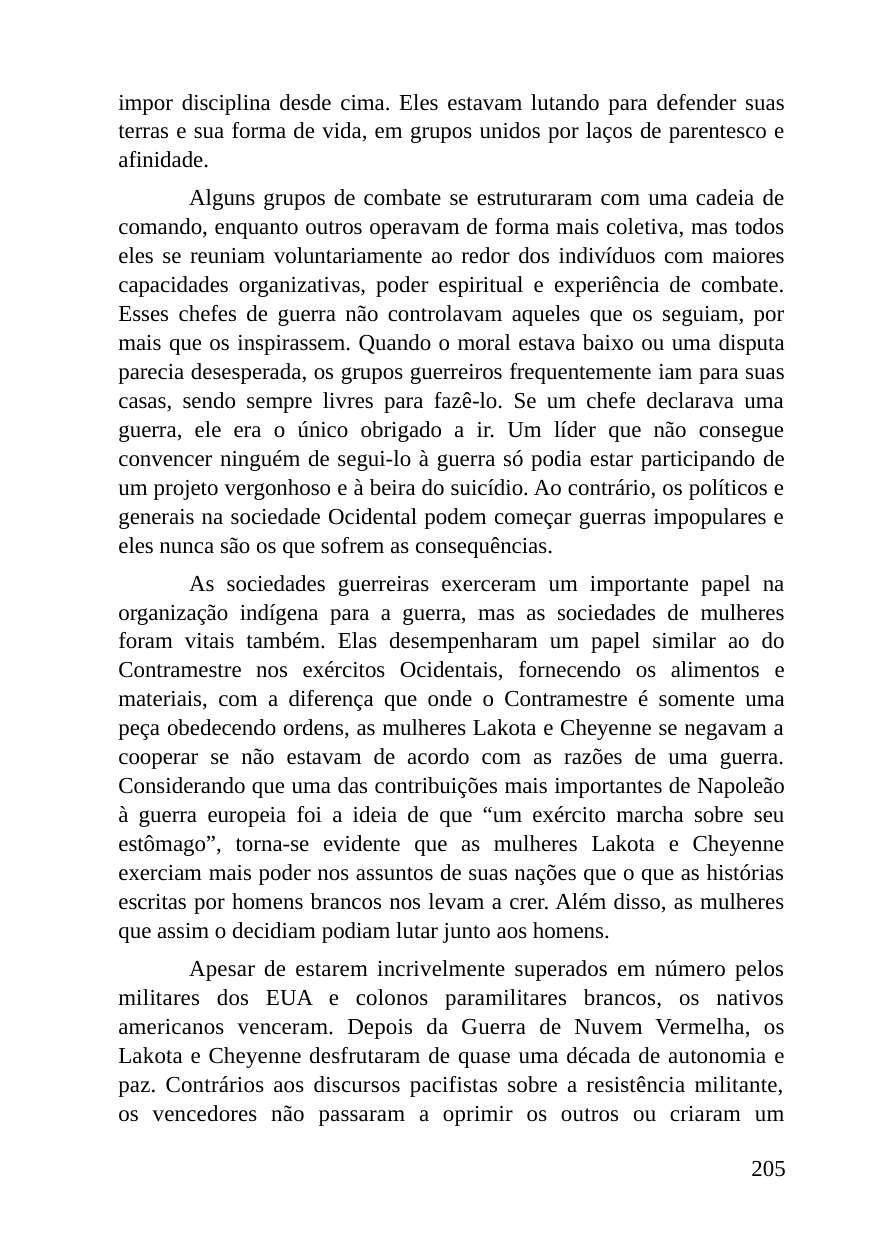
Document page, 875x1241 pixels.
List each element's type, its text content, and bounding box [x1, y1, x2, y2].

text impor disciplina desde cima. Eles estavam lutando para defender suas terras e sua forma de vida, em grupos unidos por laços de parentesco e afinidade. [118, 88, 786, 173]
text Alguns grupos de combate se estruturaram com uma cadeia de comando, enquanto outros operavam de forma mais coletiva, mas todos eles se reuniam voluntariamente ao redor dos indivíduos com maiores capacidades organizativas, poder espiritual e experiência de combate. Esses chefes de guerra não controlavam aqueles que os seguiam, por mais que os inspirassem. Quando o moral estava baixo ou uma disputa parecia desesperada, os grupos guerreiros frequentemente iam para suas casas, sendo sempre livres para fazê-lo. Se um chefe declarava uma guerra, ele era o único obrigado a ir. Um líder que não consegue convencer ninguém de segui-lo à guerra só podia estar participando de um projeto vergonhoso e à beira do suicídio. Ao contrário, os políticos e generais na sociedade Ocidental podem começar guerras impopulares e eles nunca são os que sofrem as consequências. [118, 184, 786, 558]
text As sociedades guerreiras exerceram um importante papel na organização indígena para a guerra, mas as sociedades de mulheres foram vitais também. Elas desempenharam um papel similar ao do Contramestre nos exércitos Ocidentais, fornecendo os alimentos e materiais, com a diferença que onde o Contramestre é somente uma peça obedecendo ordens, as mulheres Lakota e Cheyenne se negavam a cooperar se não estavam de acordo com as razões de uma guerra. Considerando que uma das contribuições mais importantes de Napoleão à guerra europeia foi a ideia de que “um exército marcha sobre seu estômago”, torna-se evidente que as mulheres Lakota e Cheyenne exerciam mais poder nos assuntos de suas nações que o que as histórias escritas por homens brancos nos levam a crer. Além disso, as mulheres que assim o decidiam podiam lutar junto aos homens. [118, 569, 786, 943]
text Apesar de estarem incrivelmente superados em número pelos militares dos EUA e colonos paramilitares brancos, os nativos americanos venceram. Depois da Guerra de Nuvem Vermelha, os Lakota e Cheyenne desfrutaram de quase uma década de autonomia e paz. Contrários aos discursos pacifistas sobre a resistência militante, os vencedores não passaram a oprimir os outros ou criaram um [118, 955, 786, 1126]
